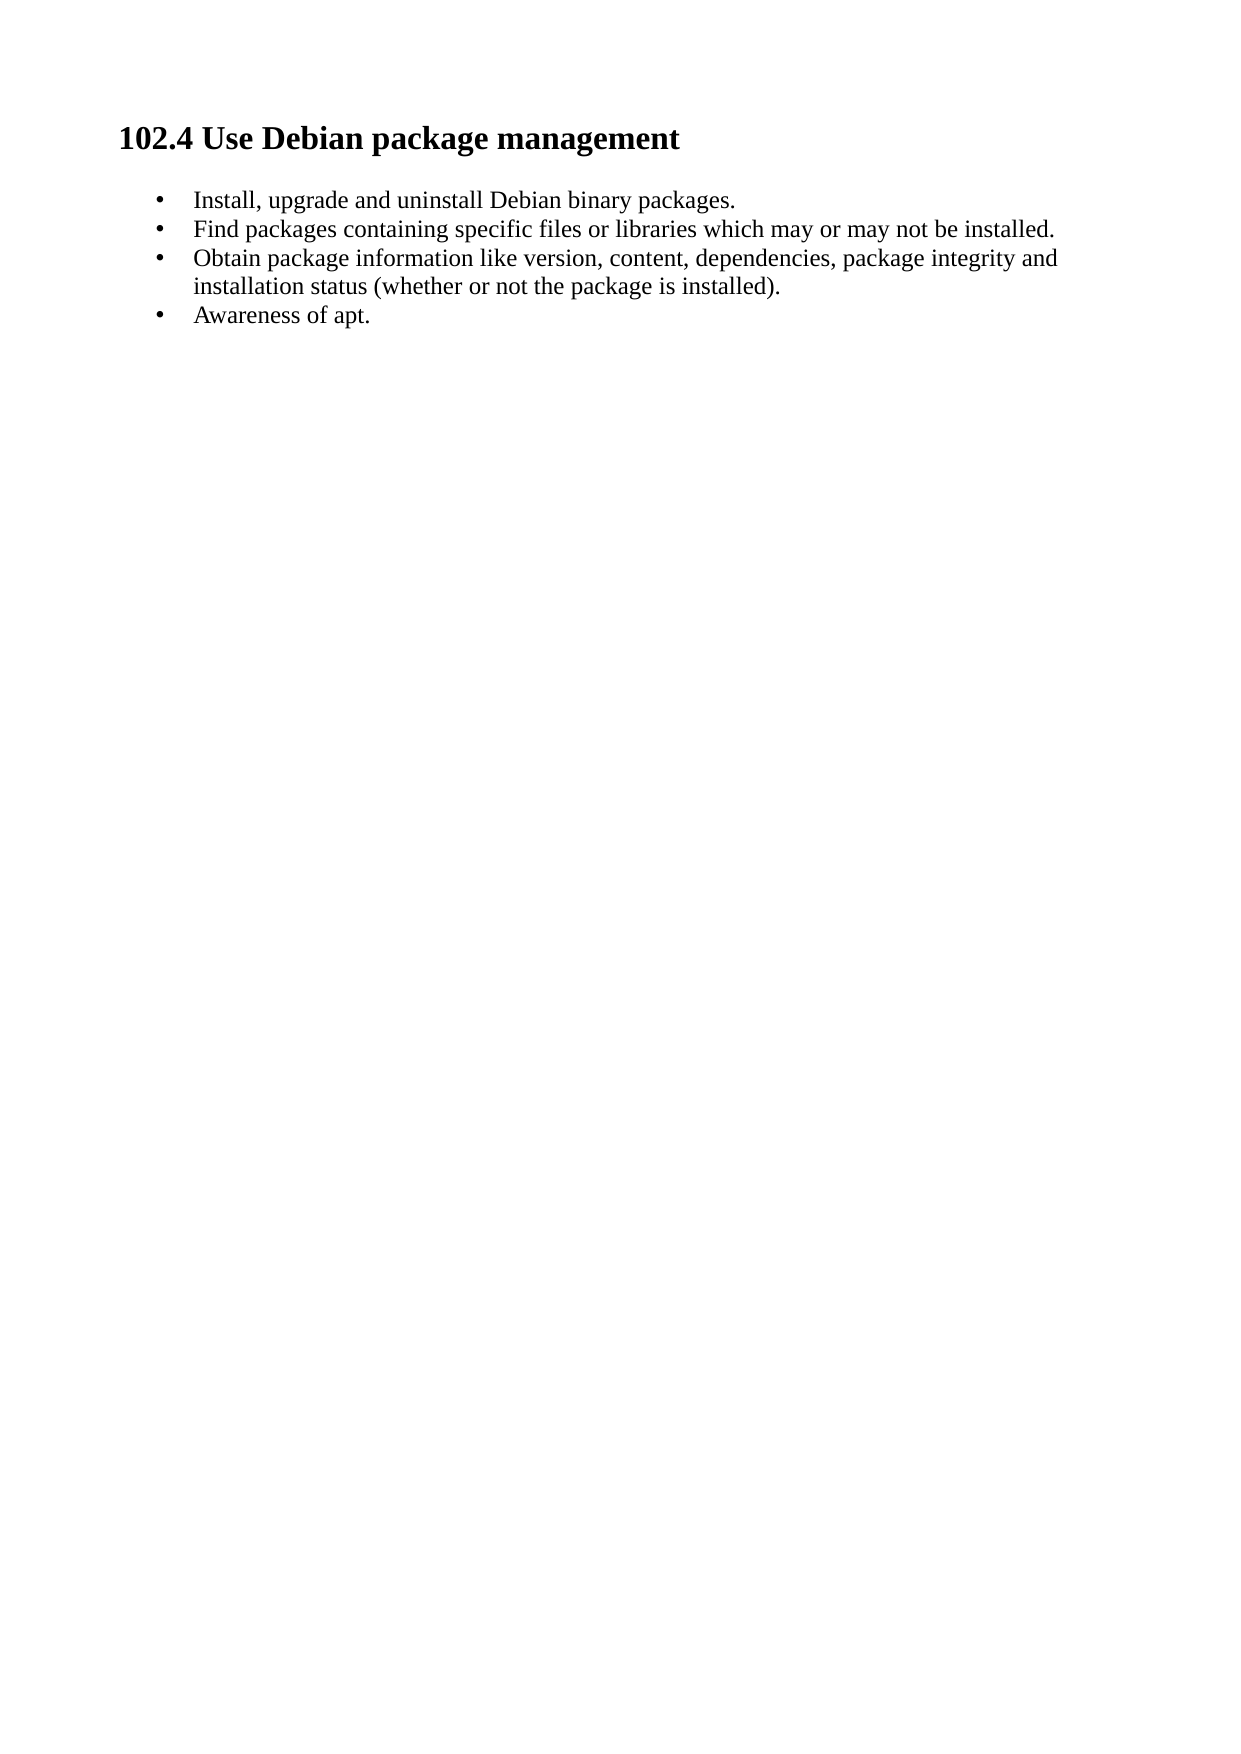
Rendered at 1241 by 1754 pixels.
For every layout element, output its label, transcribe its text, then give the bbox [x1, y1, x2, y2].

text 102.4 Use Debian package management [118, 118, 1122, 156]
list Obtain package information like version, content, dependencies, package integrity and installation status (whether or not the package is installed). [156, 243, 1122, 300]
list Install, upgrade and uninstall Debian binary packages. [156, 185, 1122, 214]
list Awareness of apt. [156, 300, 1122, 329]
list Find packages containing specific files or libraries which may or may not be installed. [156, 214, 1122, 243]
